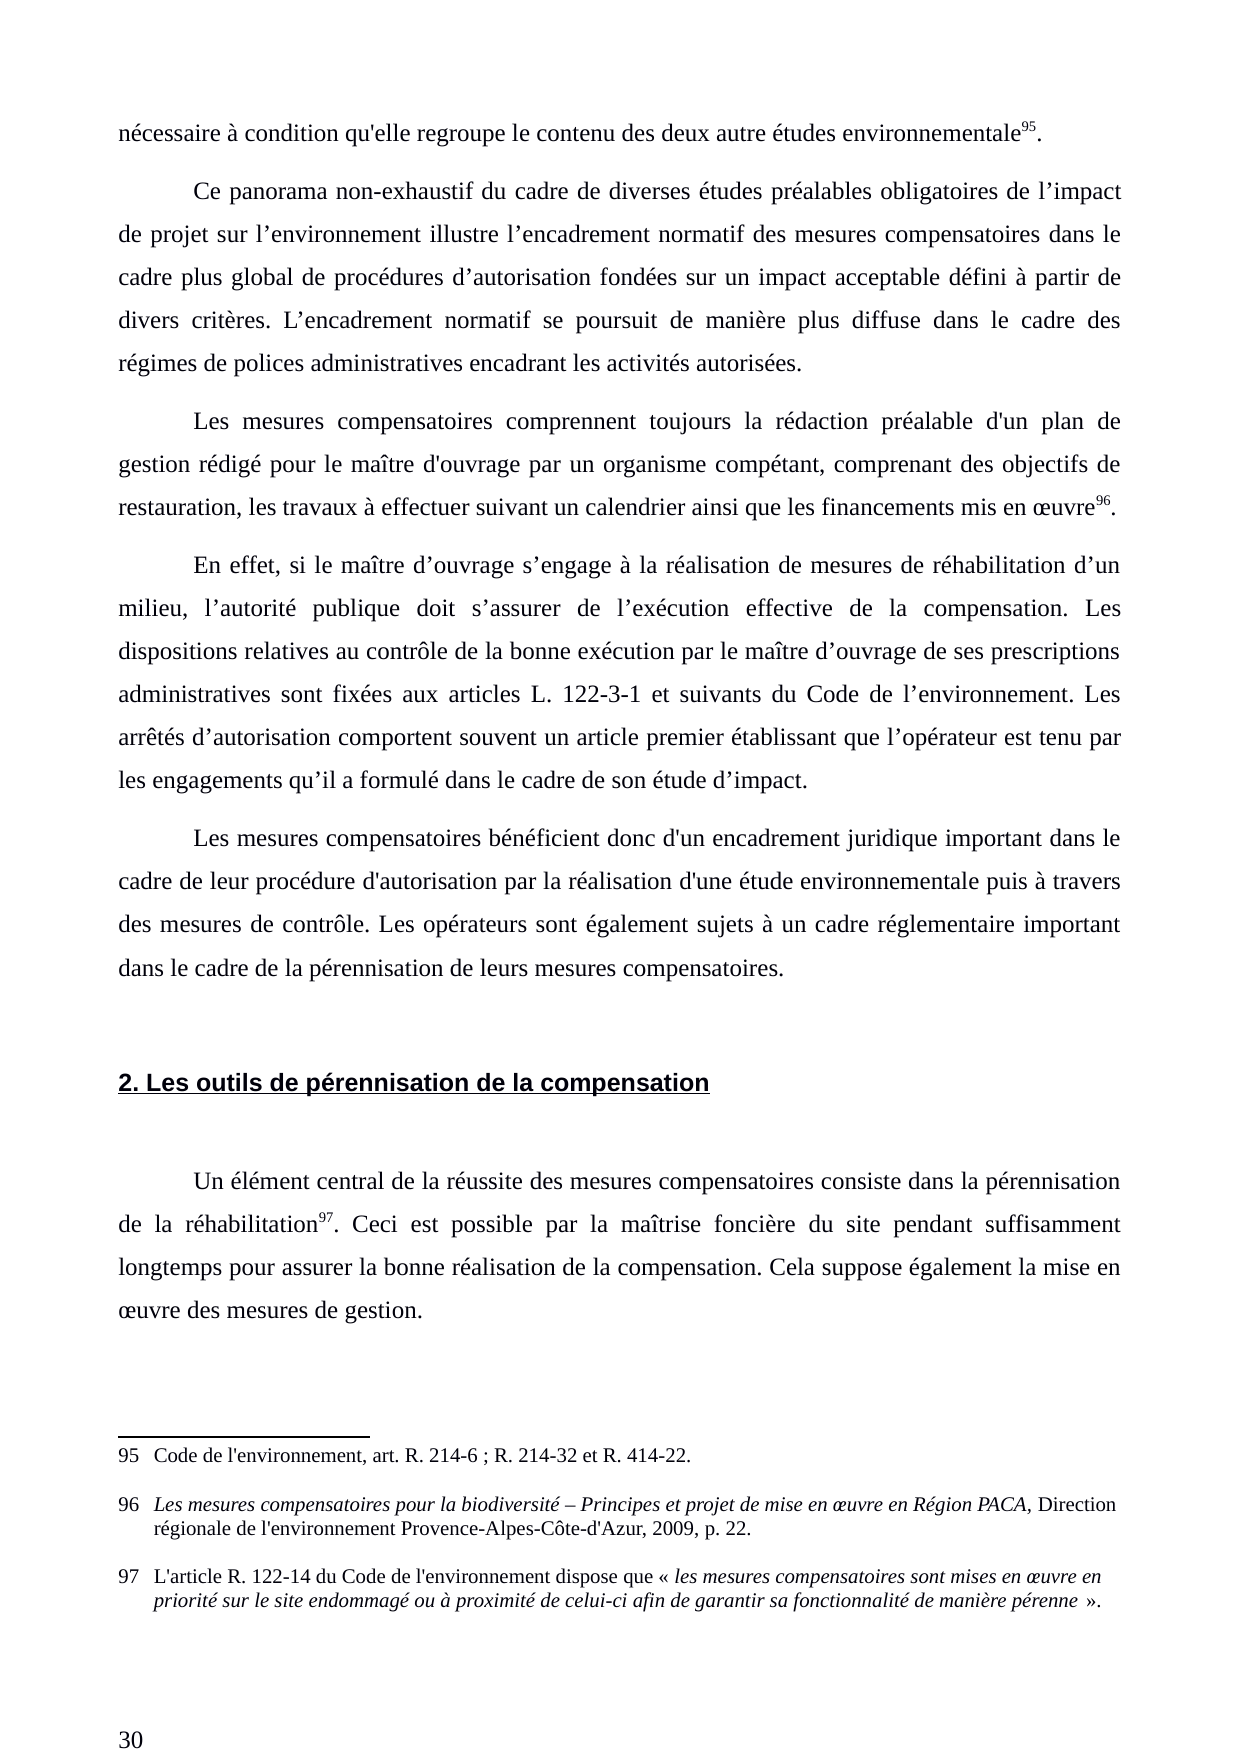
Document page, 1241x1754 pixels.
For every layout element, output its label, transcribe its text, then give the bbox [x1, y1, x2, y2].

text Code de l'environnement, art. R. 214-6 ; R. 214-32 et R. 414-22. [118, 1443, 1122, 1467]
text Ce panorama non-exhaustif du cadre de diverses études préalables obligatoires de l’impact de projet sur l’environnement illustre l’encadrement normatif des mesures compensatoires dans le cadre plus global de procédures d’autorisation fondées sur un impact acceptable défini à partir de divers critères. L’encadrement normatif se poursuit de manière plus diffuse dans le cadre des régimes de polices administratives encadrant les activités autorisées. [118, 176, 1122, 377]
text L'article R. 122-14 du Code de l'environnement dispose que « les mesures compensatoires sont mises en œuvre en priorité sur le site endommagé ou à proximité de celui-ci afin de garantir sa fonctionnalité de manière pérenne ». [118, 1564, 1122, 1612]
text Les mesures compensatoires pour la biodiversité – Principes et projet de mise en œuvre en Région PACA, Direction régionale de l'environnement Provence-Alpes-Côte-d'Azur, 2009, p. 22. [118, 1491, 1122, 1539]
text 2. Les outils de pérennisation de la compensation [118, 1068, 1122, 1097]
text nécessaire à condition qu'elle regroupe le contenu des deux autre études environnementale. [118, 118, 1122, 147]
text Un élément central de la réussite des mesures compensatoires consiste dans la pérennisation de la réhabilitation. Ceci est possible par la maîtrise foncière du site pendant suffisamment longtemps pour assurer la bonne réalisation de la compensation. Cela suppose également la mise en œuvre des mesures de gestion. [118, 1166, 1122, 1324]
text Les mesures compensatoires bénéficient donc d'un encadrement juridique important dans le cadre de leur procédure d'autorisation par la réalisation d'une étude environnementale puis à travers des mesures de contrôle. Les opérateurs sont également sujets à un cadre réglementaire important dans le cadre de la pérennisation de leurs mesures compensatoires. [118, 823, 1122, 981]
text Les mesures compensatoires comprennent toujours la rédaction préalable d'un plan de gestion rédigé pour le maître d'ouvrage par un organisme compétant, comprenant des objectifs de restauration, les travaux à effectuer suivant un calendrier ainsi que les financements mis en œuvre. [118, 406, 1122, 521]
text En effet, si le maître d’ouvrage s’engage à la réalisation de mesures de réhabilitation d’un milieu, l’autorité publique doit s’assurer de l’exécution effective de la compensation. Les dispositions relatives au contrôle de la bonne exécution par le maître d’ouvrage de ses prescriptions administratives sont fixées aux articles L. 122-3-1 et suivants du Code de l’environnement. Les arrêtés d’autorisation comportent souvent un article premier établissant que l’opérateur est tenu par les engagements qu’il a formulé dans le cadre de son étude d’impact. [118, 550, 1122, 794]
